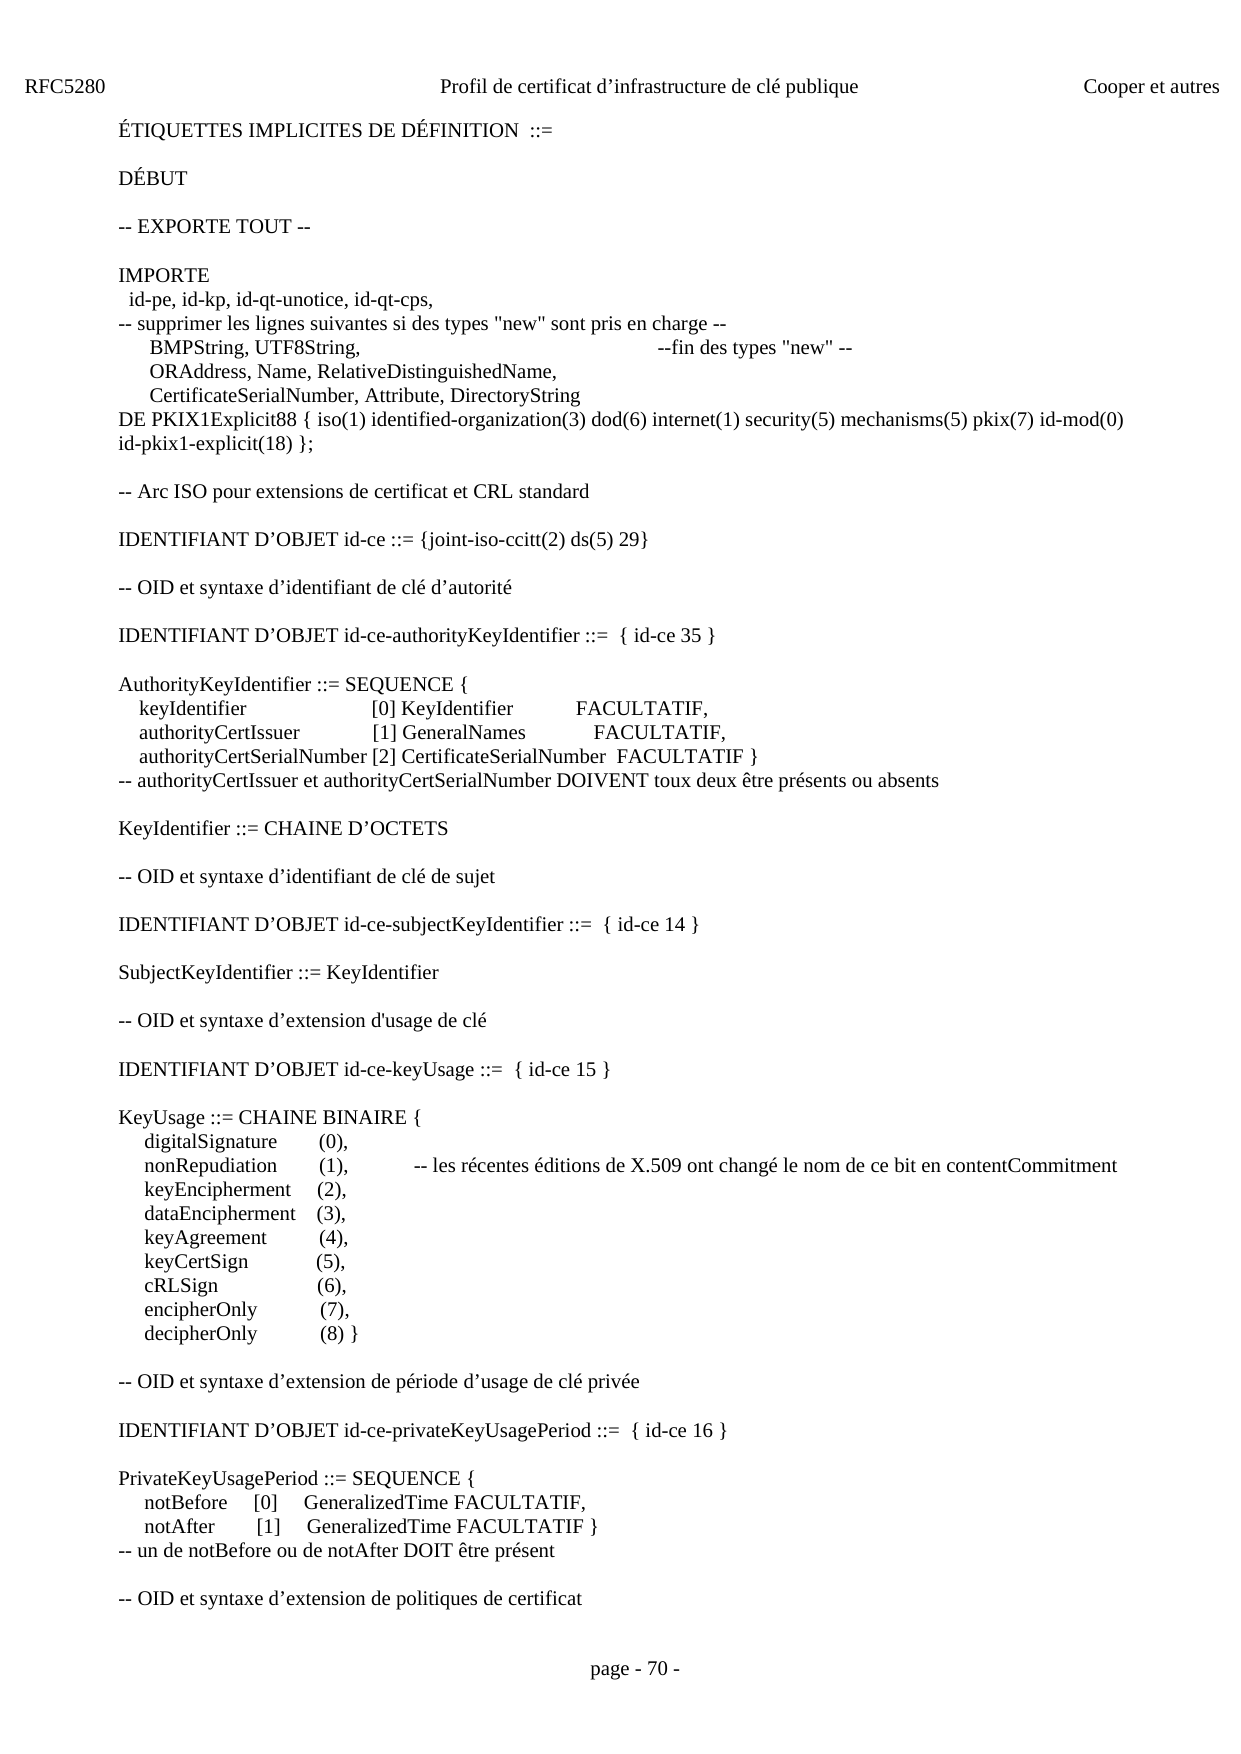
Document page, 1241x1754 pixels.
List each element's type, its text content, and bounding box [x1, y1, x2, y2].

text PrivateKeyUsagePeriod ::= SEQUENCE { [118, 1466, 1152, 1490]
text KeyIdentifier ::= CHAINE D’OCTETS [118, 816, 1152, 840]
text keyIdentifier [0] KeyIdentifier FACULTATIF, [118, 696, 1152, 720]
text -- authorityCertIssuer et authorityCertSerialNumber DOIVENT toux deux être présents ou absents [118, 768, 1152, 792]
text AuthorityKeyIdentifier ::= SEQUENCE { [118, 672, 1152, 696]
text authorityCertSerialNumber [2] CertificateSerialNumber FACULTATIF } [118, 744, 1152, 768]
text IMPORTE [118, 262, 1152, 287]
text KeyUsage ::= CHAINE BINAIRE { [118, 1105, 1152, 1129]
text ÉTIQUETTES IMPLICITES DE DÉFINITION ::= [118, 118, 1152, 142]
text digitalSignature (0), [118, 1129, 1152, 1153]
text BMPString, UTF8String, --fin des types "new" -- [118, 335, 1152, 359]
text DE PKIX1Explicit88 { iso(1) identified-organization(3) dod(6) internet(1) security(5) mechanisms(5) pkix(7) id-mod(0) id-pkix1-explicit(18) }; [118, 407, 1152, 455]
text -- OID et syntaxe d’extension de politiques de certificat [118, 1586, 1152, 1610]
text id-pe, id-kp, id-qt-unotice, id-qt-cps, [118, 287, 1152, 311]
text SubjectKeyIdentifier ::= KeyIdentifier [118, 960, 1152, 984]
text dataEncipherment (3), [118, 1201, 1152, 1225]
text -- supprimer les lignes suivantes si des types "new" sont pris en charge -- [118, 311, 1152, 335]
text -- Arc ISO pour extensions de certificat et CRL standard [118, 479, 1152, 503]
text keyAgreement (4), [118, 1225, 1152, 1249]
text ORAddress, Name, RelativeDistinguishedName, [118, 359, 1152, 383]
text -- EXPORTE TOUT -- [118, 214, 1152, 238]
text decipherOnly (8) } [118, 1321, 1152, 1345]
text CertificateSerialNumber, Attribute, DirectoryString [118, 383, 1152, 407]
text notBefore [0] GeneralizedTime FACULTATIF, [118, 1490, 1152, 1514]
text keyCertSign (5), [118, 1249, 1152, 1273]
text -- OID et syntaxe d’identifiant de clé de sujet [118, 864, 1152, 888]
text nonRepudiation (1), -- les récentes éditions de X.509 ont changé le nom de ce bit en contentCommitment [118, 1153, 1152, 1177]
text -- OID et syntaxe d’extension d'usage de clé [118, 1008, 1152, 1032]
text DÉBUT [118, 166, 1152, 190]
text IDENTIFIANT D’OBJET id-ce-subjectKeyIdentifier ::= { id-ce 14 } [118, 912, 1152, 936]
text -- OID et syntaxe d’extension de période d’usage de clé privée [118, 1369, 1152, 1393]
text encipherOnly (7), [118, 1297, 1152, 1321]
text -- OID et syntaxe d’identifiant de clé d’autorité [118, 575, 1152, 599]
text IDENTIFIANT D’OBJET id-ce-privateKeyUsagePeriod ::= { id-ce 16 } [118, 1417, 1152, 1442]
text cRLSign (6), [118, 1273, 1152, 1297]
text keyEncipherment (2), [118, 1177, 1152, 1201]
text IDENTIFIANT D’OBJET id-ce-authorityKeyIdentifier ::= { id-ce 35 } [118, 623, 1152, 647]
text notAfter [1] GeneralizedTime FACULTATIF } [118, 1514, 1152, 1538]
text authorityCertIssuer [1] GeneralNames FACULTATIF, [118, 720, 1152, 744]
text IDENTIFIANT D’OBJET id-ce-keyUsage ::= { id-ce 15 } [118, 1057, 1152, 1081]
text IDENTIFIANT D’OBJET id-ce ::= {joint-iso-ccitt(2) ds(5) 29} [118, 527, 1152, 551]
text -- un de notBefore ou de notAfter DOIT être présent [118, 1538, 1152, 1562]
